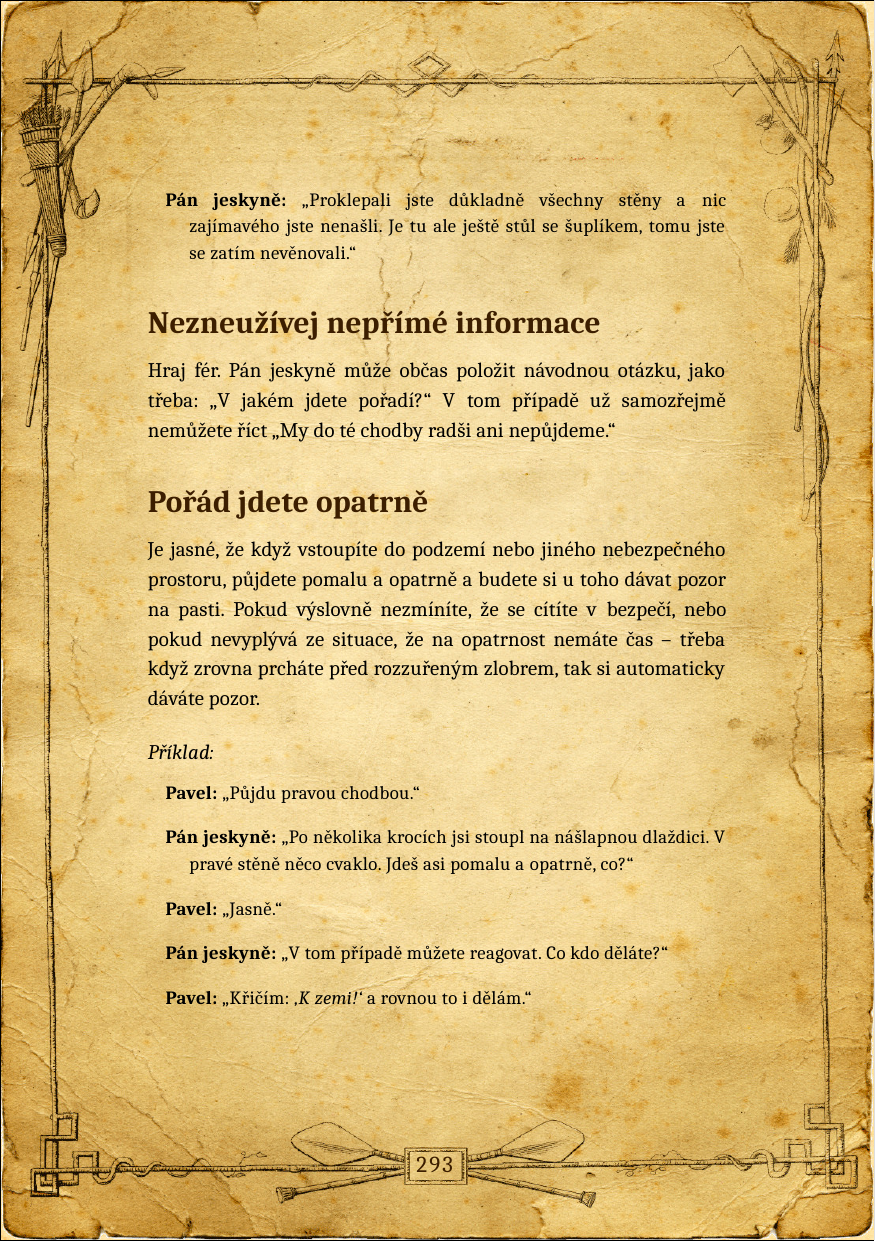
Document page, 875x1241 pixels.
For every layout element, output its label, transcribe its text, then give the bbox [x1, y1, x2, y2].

text Příklad: [148, 741, 726, 764]
text Pavel: „Půjdu pravou chodbou.“ [165, 782, 726, 804]
text Pavel: „Křičím: ‚K⁠ zemi!‘ a⁠ rovnou to i⁠ dělám.“ [165, 987, 726, 1009]
text Hraj fér. Pán jeskyně může občas položit návodnou otázku, jako třeba: „V⁠ jakém jdete pořadí?“ V⁠ tom případě už samozřejmě nemůžete říct „My do té chodby radši ani nepůjdeme.“ [148, 359, 726, 442]
text Pán jeskyně: „Po několika krocích jsi stoupl na nášlapnou dlaždici. V⁠ pravé stěně něco cvaklo. Jdeš asi pomalu a⁠ opatrně, co?“ [165, 827, 726, 875]
text Pán jeskyně: „Proklepali jste důkladně všechny stěny a⁠ nic zajímavého jste nenašli. Je tu ale ještě stůl se šuplíkem, tomu jste se zatím nevěnovali.“ [165, 189, 726, 264]
text Je jasné, že když vstoupíte do podzemí nebo jiného nebezpečného prostoru, půjdete pomalu a⁠ opatrně a⁠ budete si u⁠ toho dávat pozor na pasti. Pokud výslovně nezmíníte, že se cítíte v⁠ bezpečí, nebo pokud nevyplývá ze situace, že na opatrnost nemáte čas – třeba když zrovna prcháte před rozzuřeným zlobrem, tak si automaticky dáváte pozor. [148, 537, 726, 711]
subtitle Pořád jdete opatrně [148, 484, 726, 520]
picture [1, 1, 874, 1240]
subtitle Nezneužívej nepřímé informace [148, 305, 726, 341]
text Pán jeskyně: „V⁠ tom případě můžete reagovat. Co kdo děláte?“ [165, 943, 726, 964]
text Pavel: „Jasně.“ [165, 898, 726, 920]
